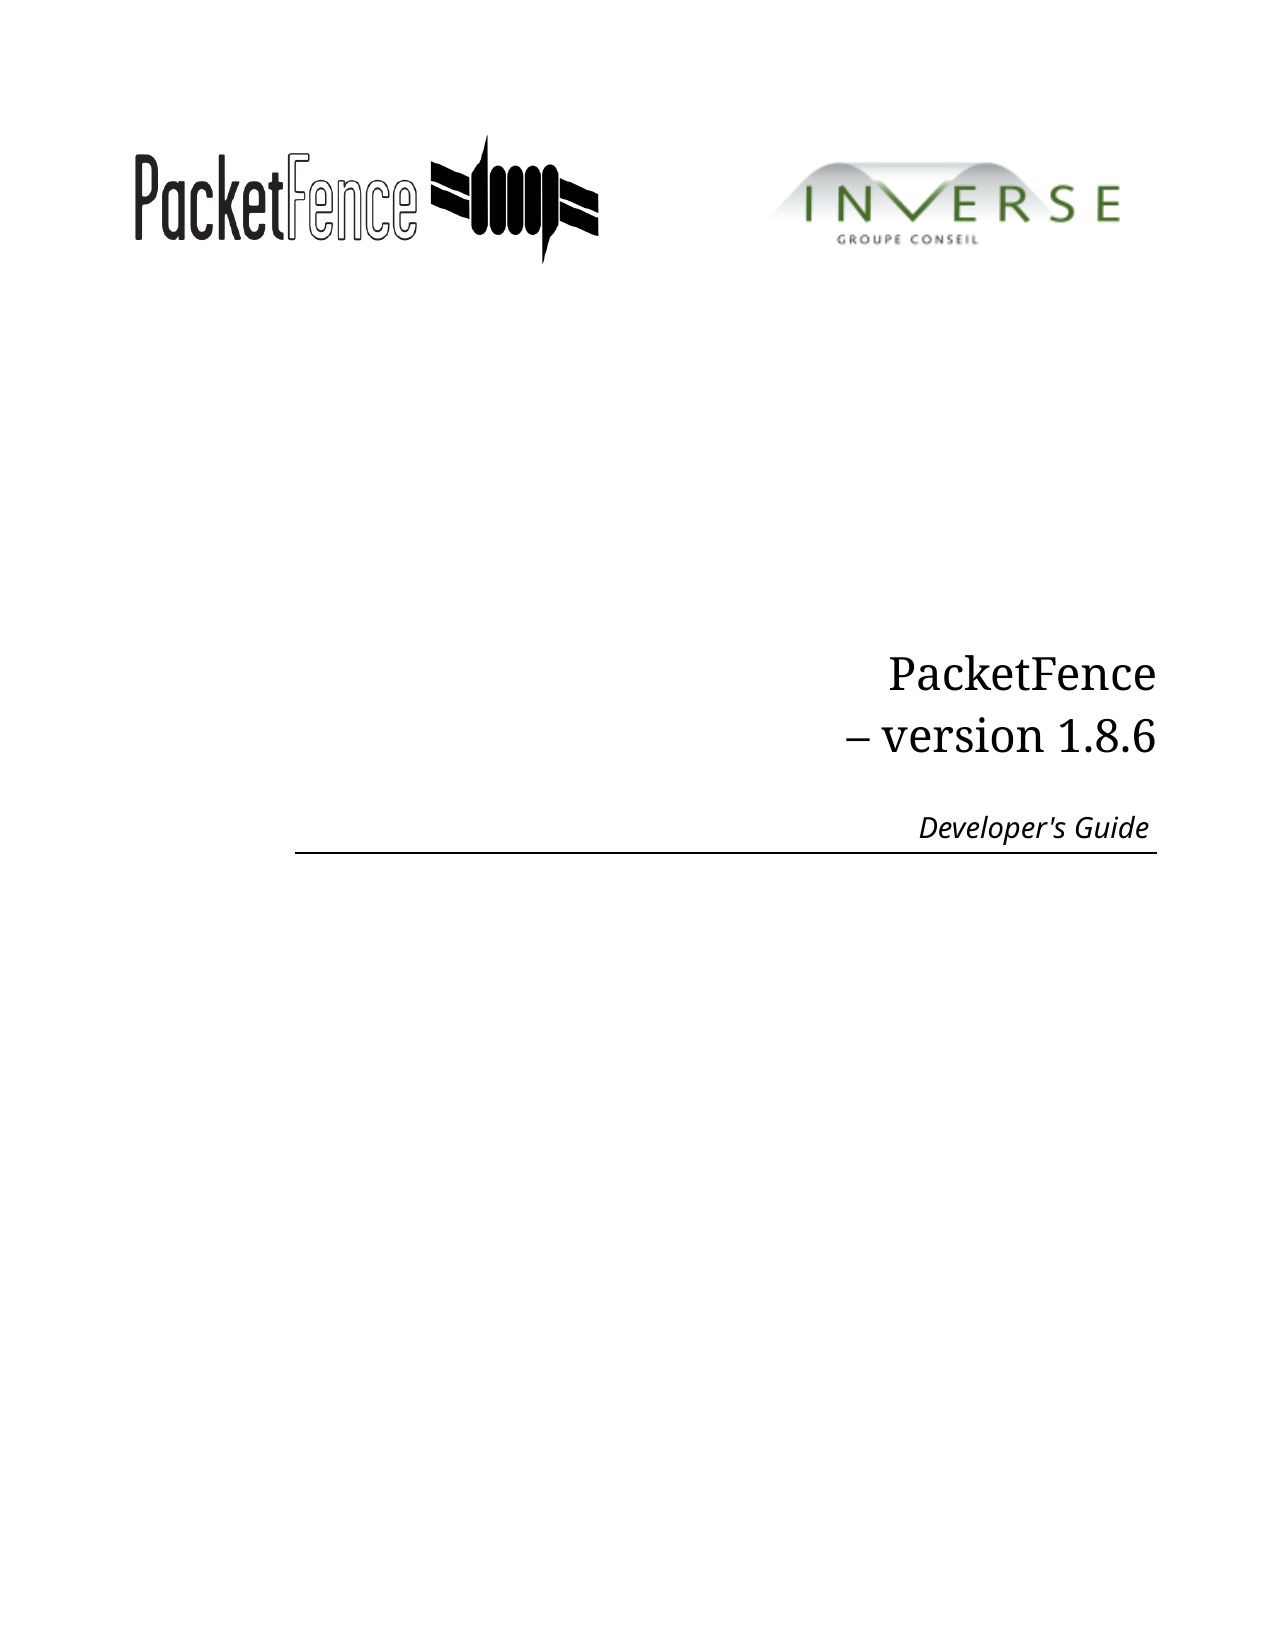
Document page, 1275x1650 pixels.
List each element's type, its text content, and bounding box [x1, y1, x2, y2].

subtitle Developer's Guide [295, 803, 1157, 852]
title PacketFence – version 1.8.6 [295, 641, 1157, 766]
picture [728, 118, 1157, 290]
picture [118, 118, 615, 281]
